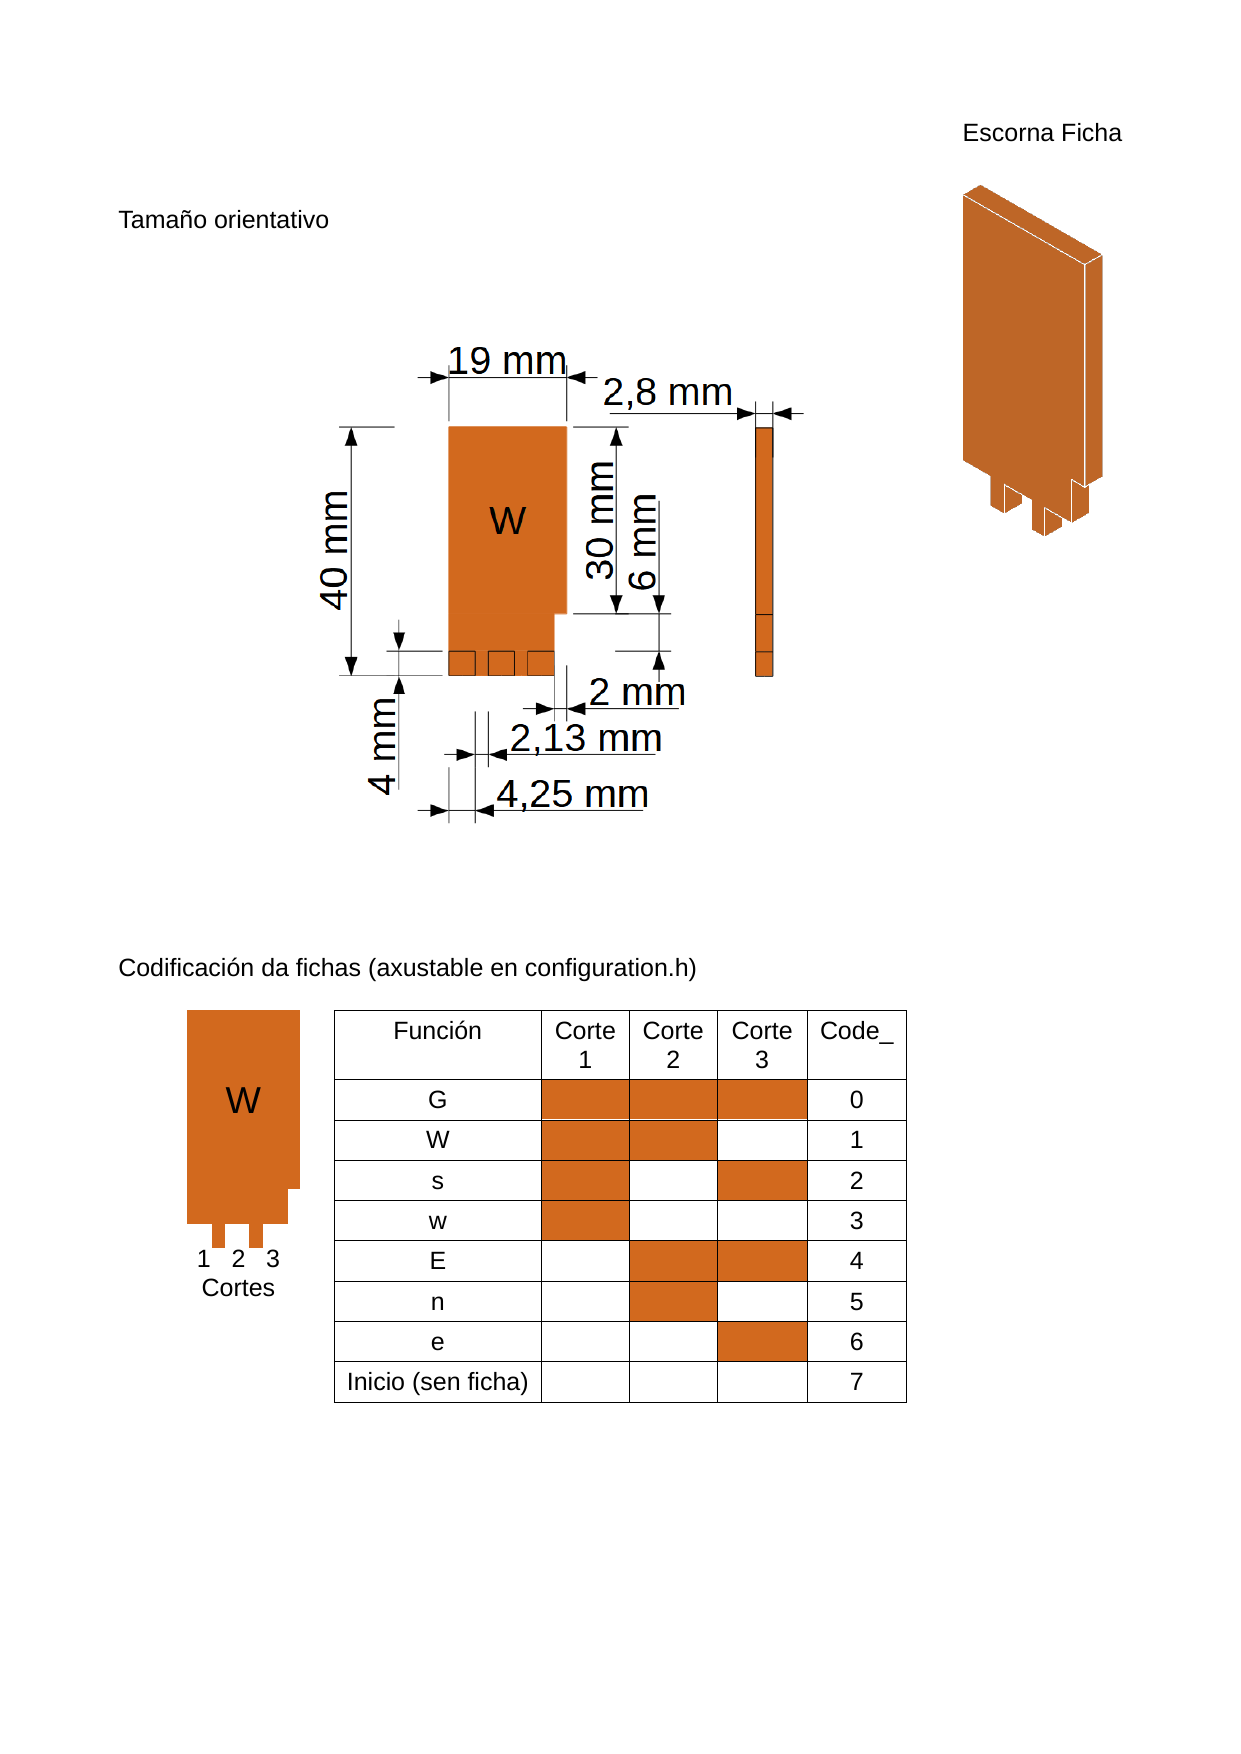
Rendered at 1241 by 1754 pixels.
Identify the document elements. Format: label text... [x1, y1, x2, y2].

table_cell [718, 1121, 807, 1160]
text Tamaño orientativo [118, 205, 940, 234]
table_cell [542, 1322, 629, 1361]
picture [266, 325, 839, 837]
table_cell [542, 1080, 629, 1119]
table_cell G [335, 1080, 541, 1119]
table_cell w [335, 1201, 541, 1240]
table_cell E [335, 1241, 541, 1281]
table_cell [718, 1241, 807, 1281]
text Codificación da fichas (axustable en configuration.h) [118, 953, 1122, 981]
table_cell [630, 1282, 717, 1321]
table_cell 4 [808, 1241, 906, 1281]
table_cell [542, 1161, 629, 1200]
table_header Code_ [808, 1011, 906, 1079]
table_header Corte 3 [718, 1011, 807, 1079]
table_cell 0 [808, 1080, 906, 1119]
table_cell [718, 1362, 807, 1402]
table_cell 2 [808, 1161, 906, 1200]
table_cell [630, 1080, 717, 1119]
table_cell [542, 1201, 629, 1240]
table_cell e [335, 1322, 541, 1361]
table_cell [718, 1201, 807, 1240]
table_cell [542, 1282, 629, 1321]
table_cell [542, 1121, 629, 1160]
table_cell [630, 1161, 717, 1200]
table_cell [630, 1201, 717, 1240]
table_header Corte 1 [542, 1011, 629, 1079]
table_header Función [335, 1011, 541, 1079]
table_cell s [335, 1161, 541, 1200]
table_cell [542, 1241, 629, 1281]
table_cell [630, 1241, 717, 1281]
table_cell [718, 1080, 807, 1119]
table_cell [630, 1322, 717, 1361]
table_cell 5 [808, 1282, 906, 1321]
picture [940, 169, 1119, 559]
table_cell [630, 1121, 717, 1160]
table_cell 1 [808, 1121, 906, 1160]
table_cell 3 [808, 1201, 906, 1240]
table_cell 6 [808, 1322, 906, 1361]
table_cell W [335, 1121, 541, 1160]
table_cell 7 [808, 1362, 906, 1402]
table_cell Inicio (sen ficha) [335, 1362, 541, 1402]
table_header Corte 2 [630, 1011, 717, 1079]
table_cell [542, 1362, 629, 1402]
table_cell [718, 1322, 807, 1361]
table_cell n [335, 1282, 541, 1321]
table_cell [718, 1161, 807, 1200]
table_cell [630, 1362, 717, 1402]
table_cell [718, 1282, 807, 1321]
